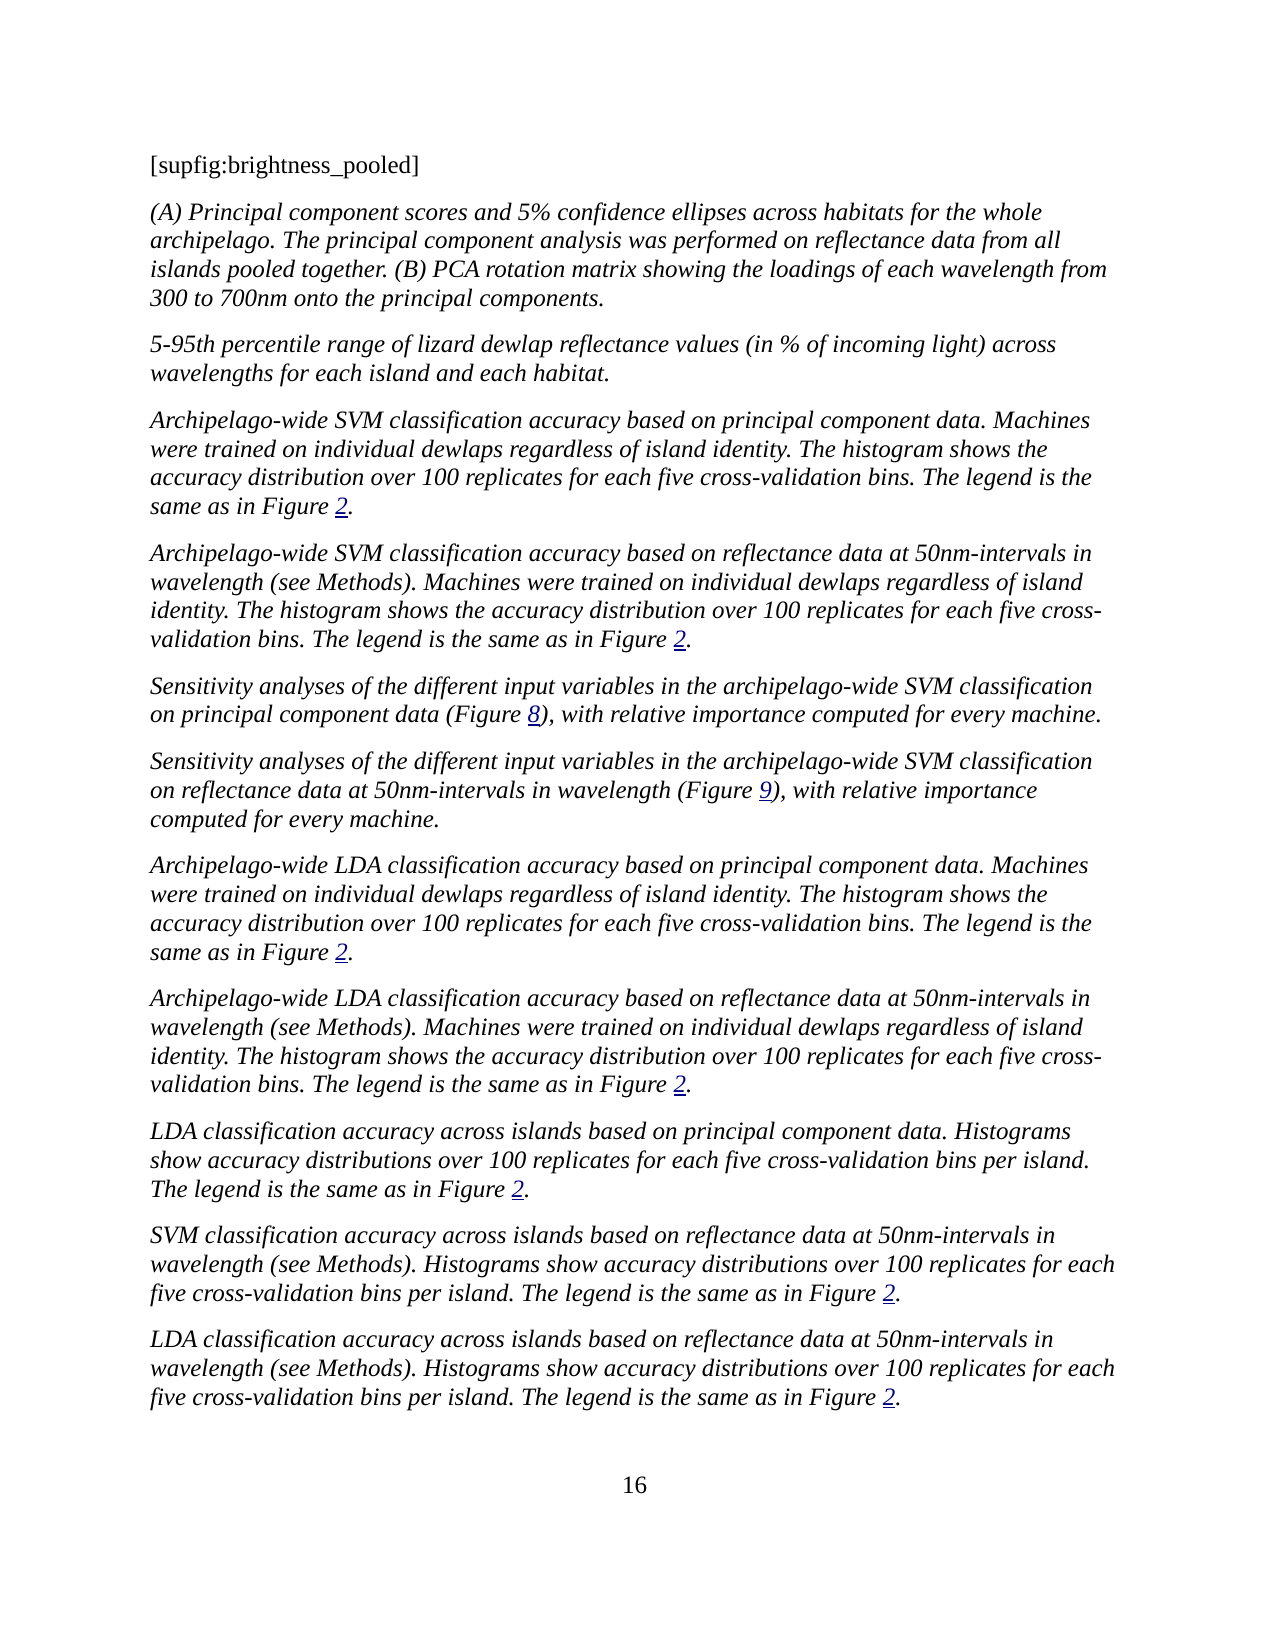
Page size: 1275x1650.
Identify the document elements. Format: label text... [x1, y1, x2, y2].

text 5-95th percentile range of lizard dewlap reflectance values (in % of incoming light) across wavelengths for each island and each habitat. [150, 329, 1125, 387]
text LDA classification accuracy across islands based on principal component data. Histograms show accuracy distributions over 100 replicates for each five cross-validation bins per island. The legend is the same as in Figure 2. [150, 1116, 1125, 1202]
text Archipelago-wide SVM classification accuracy based on reflectance data at 50nm-intervals in wavelength (see Methods). Machines were trained on individual dewlaps regardless of island identity. The histogram shows the accuracy distribution over 100 replicates for each five cross-validation bins. The legend is the same as in Figure 2. [150, 538, 1125, 653]
text SVM classification accuracy across islands based on reflectance data at 50nm-intervals in wavelength (see Methods). Histograms show accuracy distributions over 100 replicates for each five cross-validation bins per island. The legend is the same as in Figure 2. [150, 1220, 1125, 1307]
text Sensitivity analyses of the different input variables in the archipelago-wide SVM classification on reflectance data at 50nm-intervals in wavelength (Figure 9), with relative importance computed for every machine. [150, 746, 1125, 832]
text [supfig:brightness_pooled] [150, 150, 1125, 179]
text (A) Principal component scores and 5% confidence ellipses across habitats for the whole archipelago. The principal component analysis was performed on reflectance data from all islands pooled together. (B) PCA rotation matrix showing the loadings of each wavelength from 300 to 700nm onto the principal components. [150, 197, 1125, 312]
text Archipelago-wide LDA classification accuracy based on principal component data. Machines were trained on individual dewlaps regardless of island identity. The histogram shows the accuracy distribution over 100 replicates for each five cross-validation bins. The legend is the same as in Figure 2. [150, 850, 1125, 965]
text Sensitivity analyses of the different input variables in the archipelago-wide SVM classification on principal component data (Figure 8), with relative importance computed for every machine. [150, 671, 1125, 728]
text Archipelago-wide SVM classification accuracy based on principal component data. Machines were trained on individual dewlaps regardless of island identity. The histogram shows the accuracy distribution over 100 replicates for each five cross-validation bins. The legend is the same as in Figure 2. [150, 405, 1125, 520]
text LDA classification accuracy across islands based on reflectance data at 50nm-intervals in wavelength (see Methods). Histograms show accuracy distributions over 100 replicates for each five cross-validation bins per island. The legend is the same as in Figure 2. [150, 1324, 1125, 1411]
text Archipelago-wide LDA classification accuracy based on reflectance data at 50nm-intervals in wavelength (see Methods). Machines were trained on individual dewlaps regardless of island identity. The histogram shows the accuracy distribution over 100 replicates for each five cross-validation bins. The legend is the same as in Figure 2. [150, 983, 1125, 1098]
